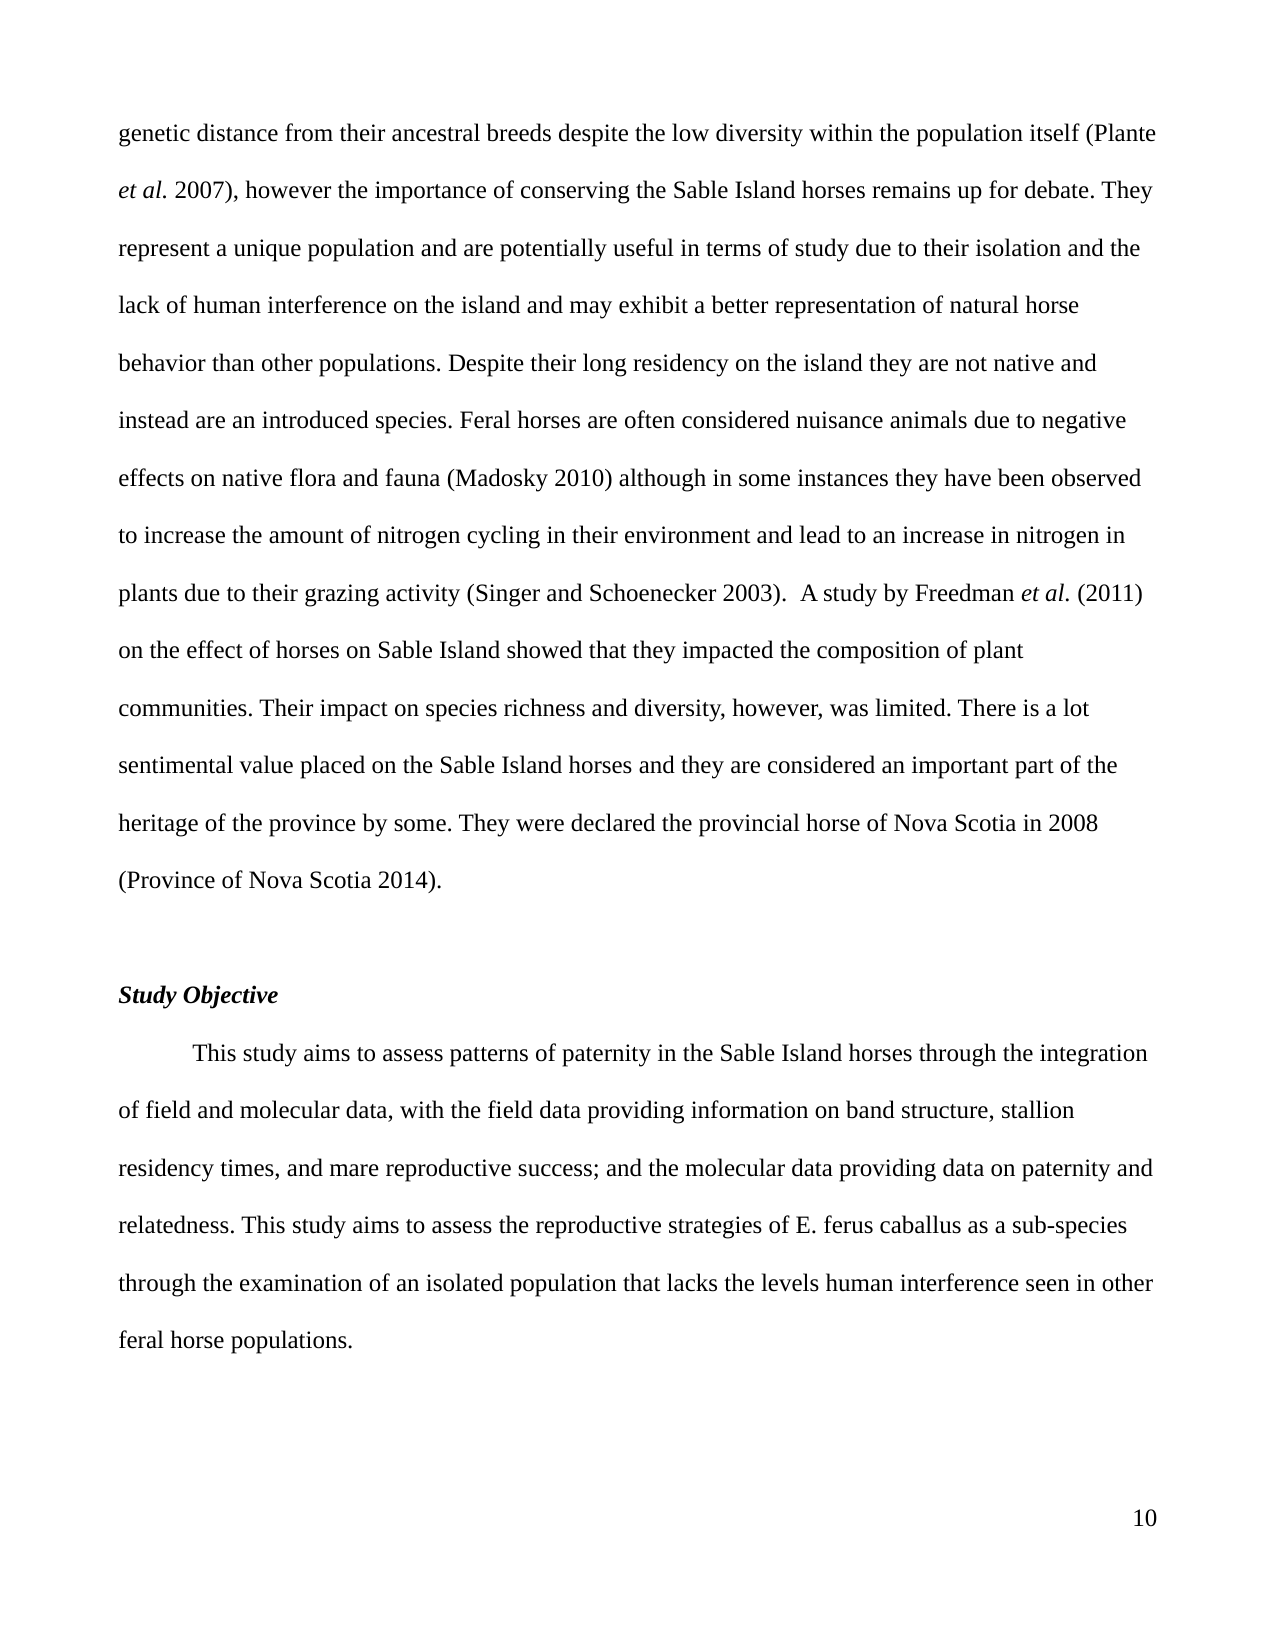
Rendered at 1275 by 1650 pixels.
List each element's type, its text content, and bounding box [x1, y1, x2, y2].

text Study Objective [118, 981, 1157, 1009]
text genetic distance from their ancestral breeds despite the low diversity within the population itself (Plante et al. 2007), however the importance of conserving the Sable Island horses remains up for debate. They represent a unique population and are potentially useful in terms of study due to their isolation and the lack of human interference on the island and may exhibit a better representation of natural horse behavior than other populations. Despite their long residency on the island they are not native and instead are an introduced species. Feral horses are often considered nuisance animals due to negative effects on native flora and fauna (Madosky 2010) although in some instances they have been observed to increase the amount of nitrogen cycling in their environment and lead to an increase in nitrogen in plants due to their grazing activity (Singer and Schoenecker 2003). A study by Freedman et al. (2011) on the effect of horses on Sable Island showed that they impacted the composition of plant communities. Their impact on species richness and diversity, however, was limited. There is a lot sentimental value placed on the Sable Island horses and they are considered an important part of the heritage of the province by some. They were declared the provincial horse of Nova Scotia in 2008 (Province of Nova Scotia 2014). [118, 118, 1157, 894]
text This study aims to assess patterns of paternity in the Sable Island horses through the integration of field and molecular data, with the field data providing information on band structure, stallion residency times, and mare reproductive success; and the molecular data providing data on paternity and relatedness. This study aims to assess the reproductive strategies of E. ferus caballus as a sub-species through the examination of an isolated population that lacks the levels human interference seen in other feral horse populations. [118, 1038, 1157, 1354]
